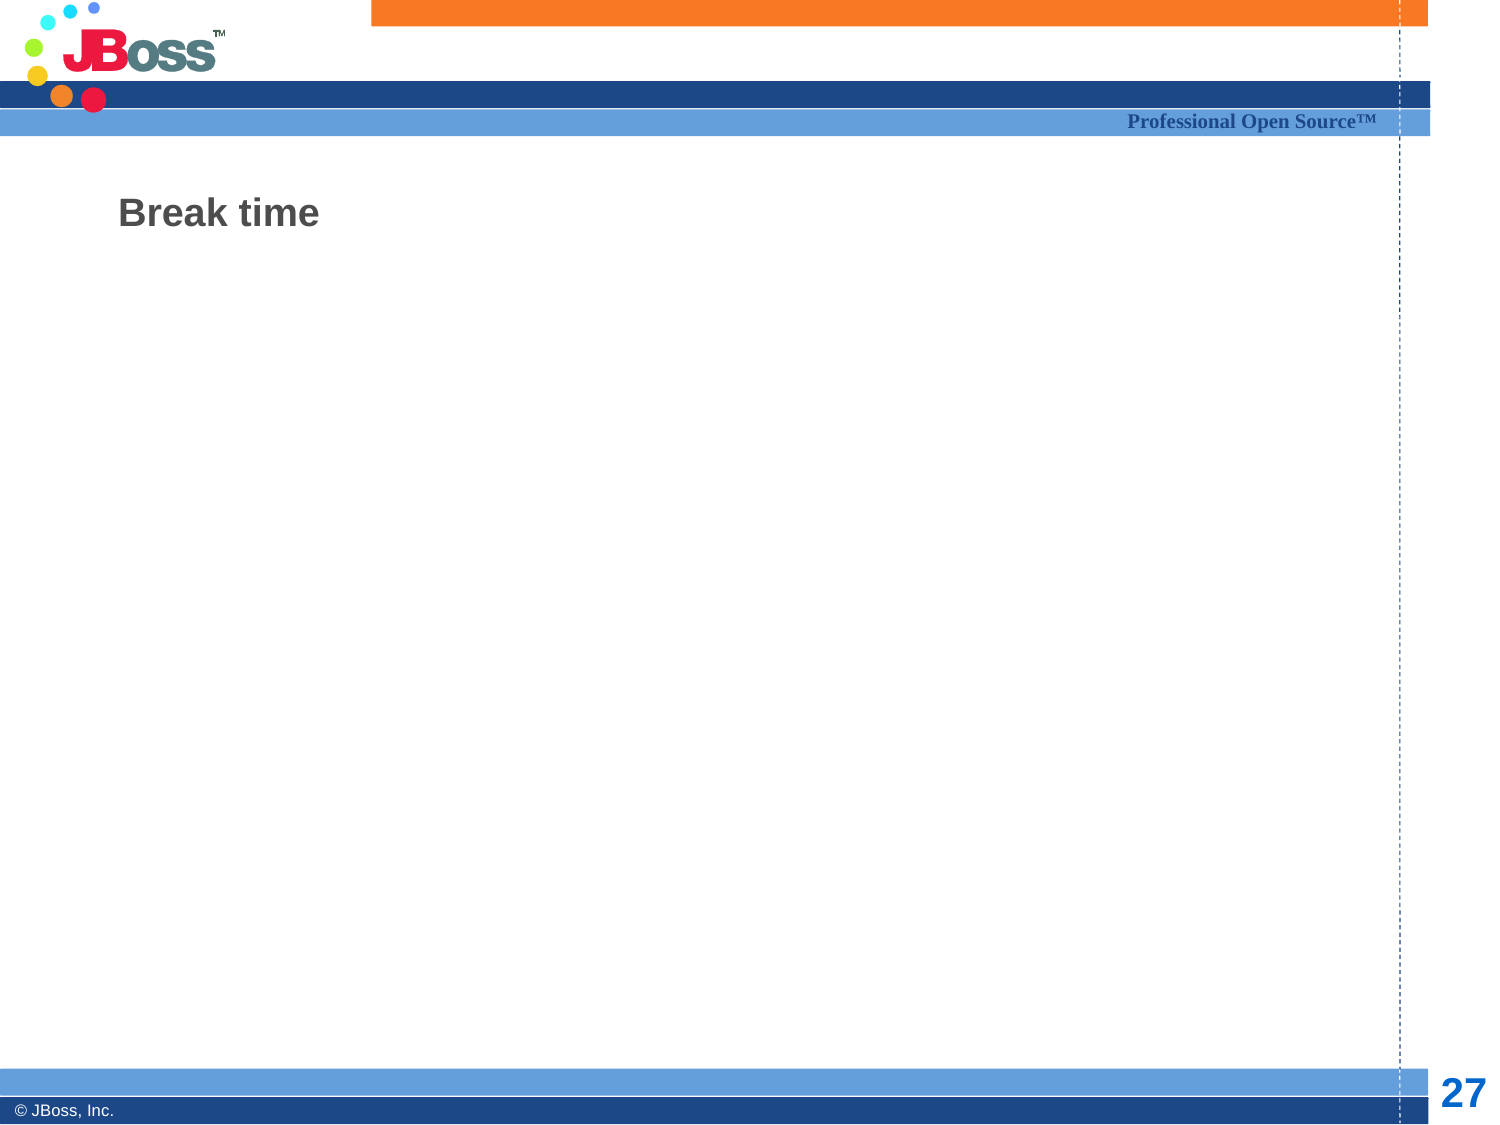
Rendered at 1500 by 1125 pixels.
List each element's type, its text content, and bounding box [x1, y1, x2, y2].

title Break time [118, 129, 1406, 296]
